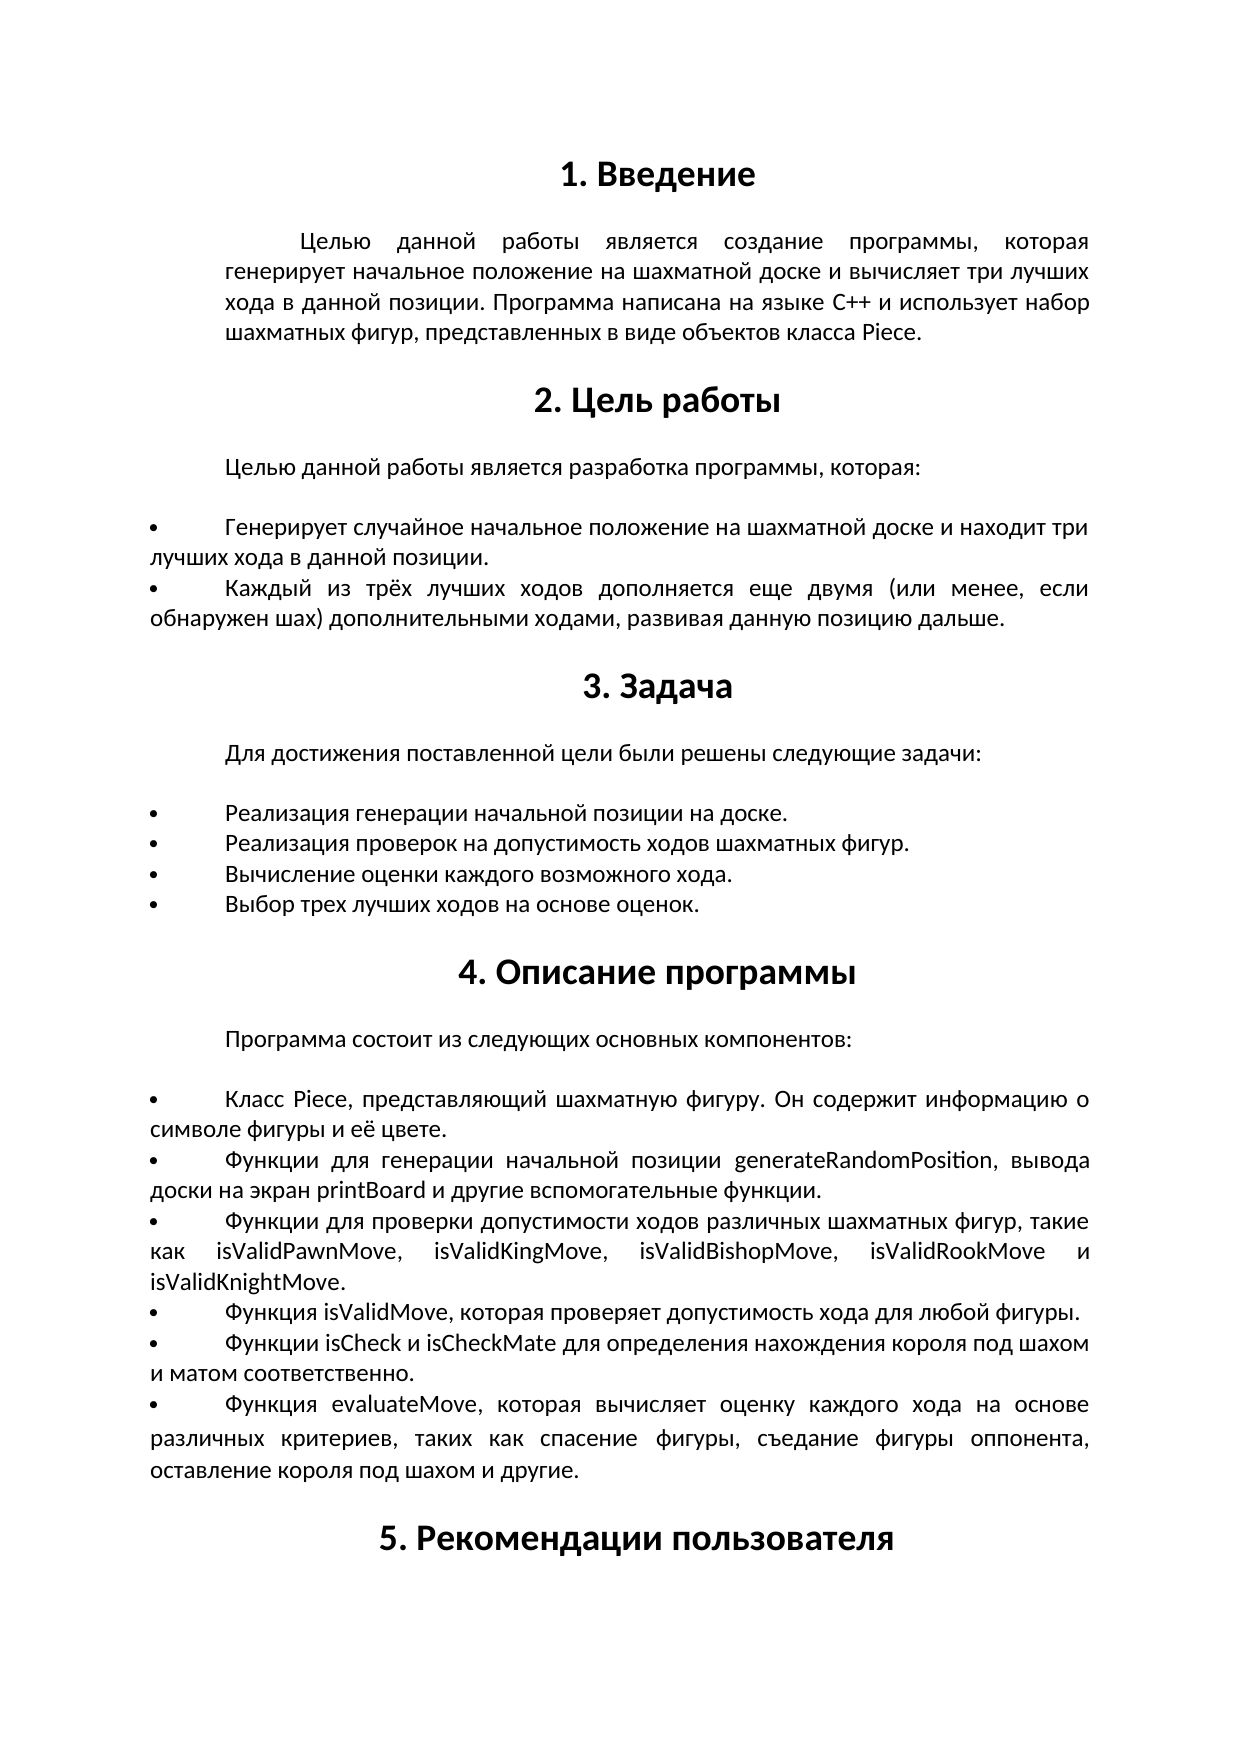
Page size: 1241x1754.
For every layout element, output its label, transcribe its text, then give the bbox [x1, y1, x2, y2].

text Программа состоит из следующих основных компонентов: [150, 1023, 1090, 1054]
list Класс Piece, представляющий шахматную фигуру. Он содержит информацию о символе фигуры и её цвете. [150, 1083, 1090, 1144]
subtitle 2. Цель работы [150, 376, 1090, 422]
list Функция evaluateMove, которая вычисляет оценку каждого хода на основе различных критериев, таких как спасение фигуры, съедание фигуры оппонента, оставление короля под шахом и другие. [150, 1388, 1090, 1485]
list Выбор трех лучших ходов на основе оценок. [150, 888, 1090, 919]
subtitle 1. Введение [150, 150, 1090, 196]
text Целью данной работы является создание программы, которая генерирует начальное положение на шахматной доске и вычисляет три лучших хода в данной позиции. Программа написана на языке C++ и использует набор шахматных фигур, представленных в виде объектов класса Piece. [225, 225, 1090, 347]
subtitle 3. Задача [150, 662, 1090, 708]
list Функции для проверки допустимости ходов различных шахматных фигур, такие как isValidPawnMove, isValidKingMove, isValidBishopMove, isValidRookMove и isValidKnightMove. [150, 1205, 1090, 1296]
text Для достижения поставленной цели были решены следующие задачи: [150, 737, 1090, 768]
subtitle 4. Описание программы [150, 948, 1090, 994]
list Функции isCheck и isCheckMate для определения нахождения короля под шахом и матом соответственно. [150, 1327, 1090, 1388]
subtitle 5. Рекомендации пользователя [150, 1514, 1090, 1560]
text Целью данной работы является разработка программы, которая: [150, 451, 1090, 482]
list Функции для генерации начальной позиции generateRandomPosition, вывода доски на экран printBoard и другие вспомогательные функции. [150, 1144, 1090, 1205]
list Функция isValidMove, которая проверяет допустимость хода для любой фигуры. [150, 1296, 1090, 1327]
list Реализация генерации начальной позиции на доске. [150, 797, 1090, 827]
list Генерирует случайное начальное положение на шахматной доске и находит три лучших хода в данной позиции. [150, 511, 1090, 572]
list Вычисление оценки каждого возможного хода. [150, 858, 1090, 888]
list Реализация проверок на допустимость ходов шахматных фигур. [150, 827, 1090, 858]
list Каждый из трёх лучших ходов дополняется еще двумя (или менее, если обнаружен шах) дополнительными ходами, развивая данную позицию дальше. [150, 572, 1090, 633]
